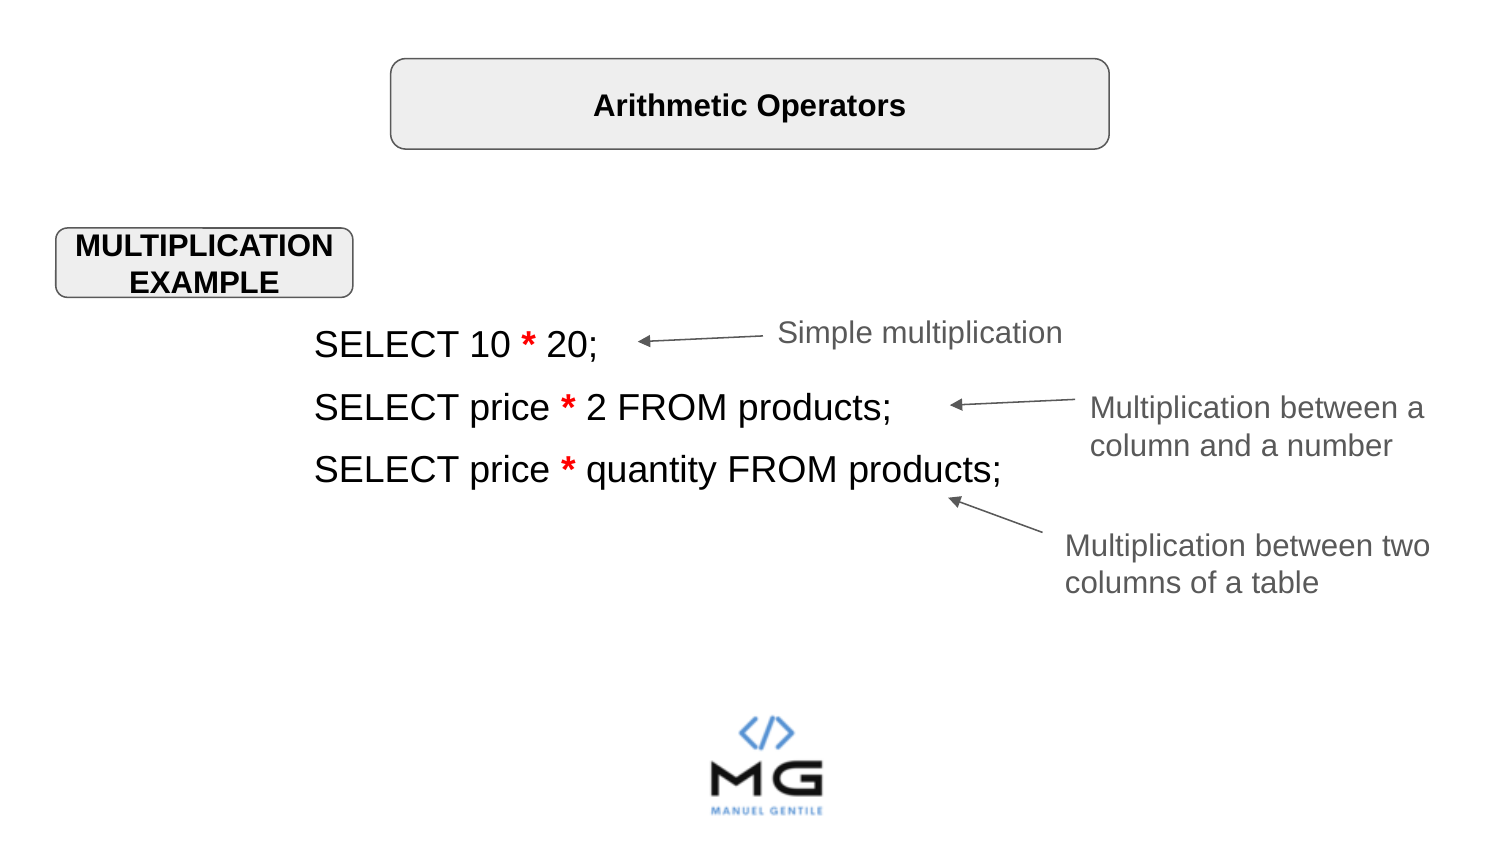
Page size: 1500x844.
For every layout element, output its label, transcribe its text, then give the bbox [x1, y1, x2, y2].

text_box MULTIPLICATION EXAMPLE [55, 227, 353, 298]
text_box SELECT 10 * 20; [298, 305, 1066, 367]
text_box Simple multiplication [762, 297, 1135, 341]
text_box SELECT price * 2 FROM products; [298, 367, 1066, 430]
text_box Multiplication between two columns of a table [1049, 509, 1473, 601]
picture [688, 687, 846, 844]
text_box Arithmetic Operators [390, 58, 1110, 150]
text_box SELECT price * quantity FROM products; [298, 430, 1066, 500]
text_box Multiplication between a column and a number [1074, 372, 1473, 463]
